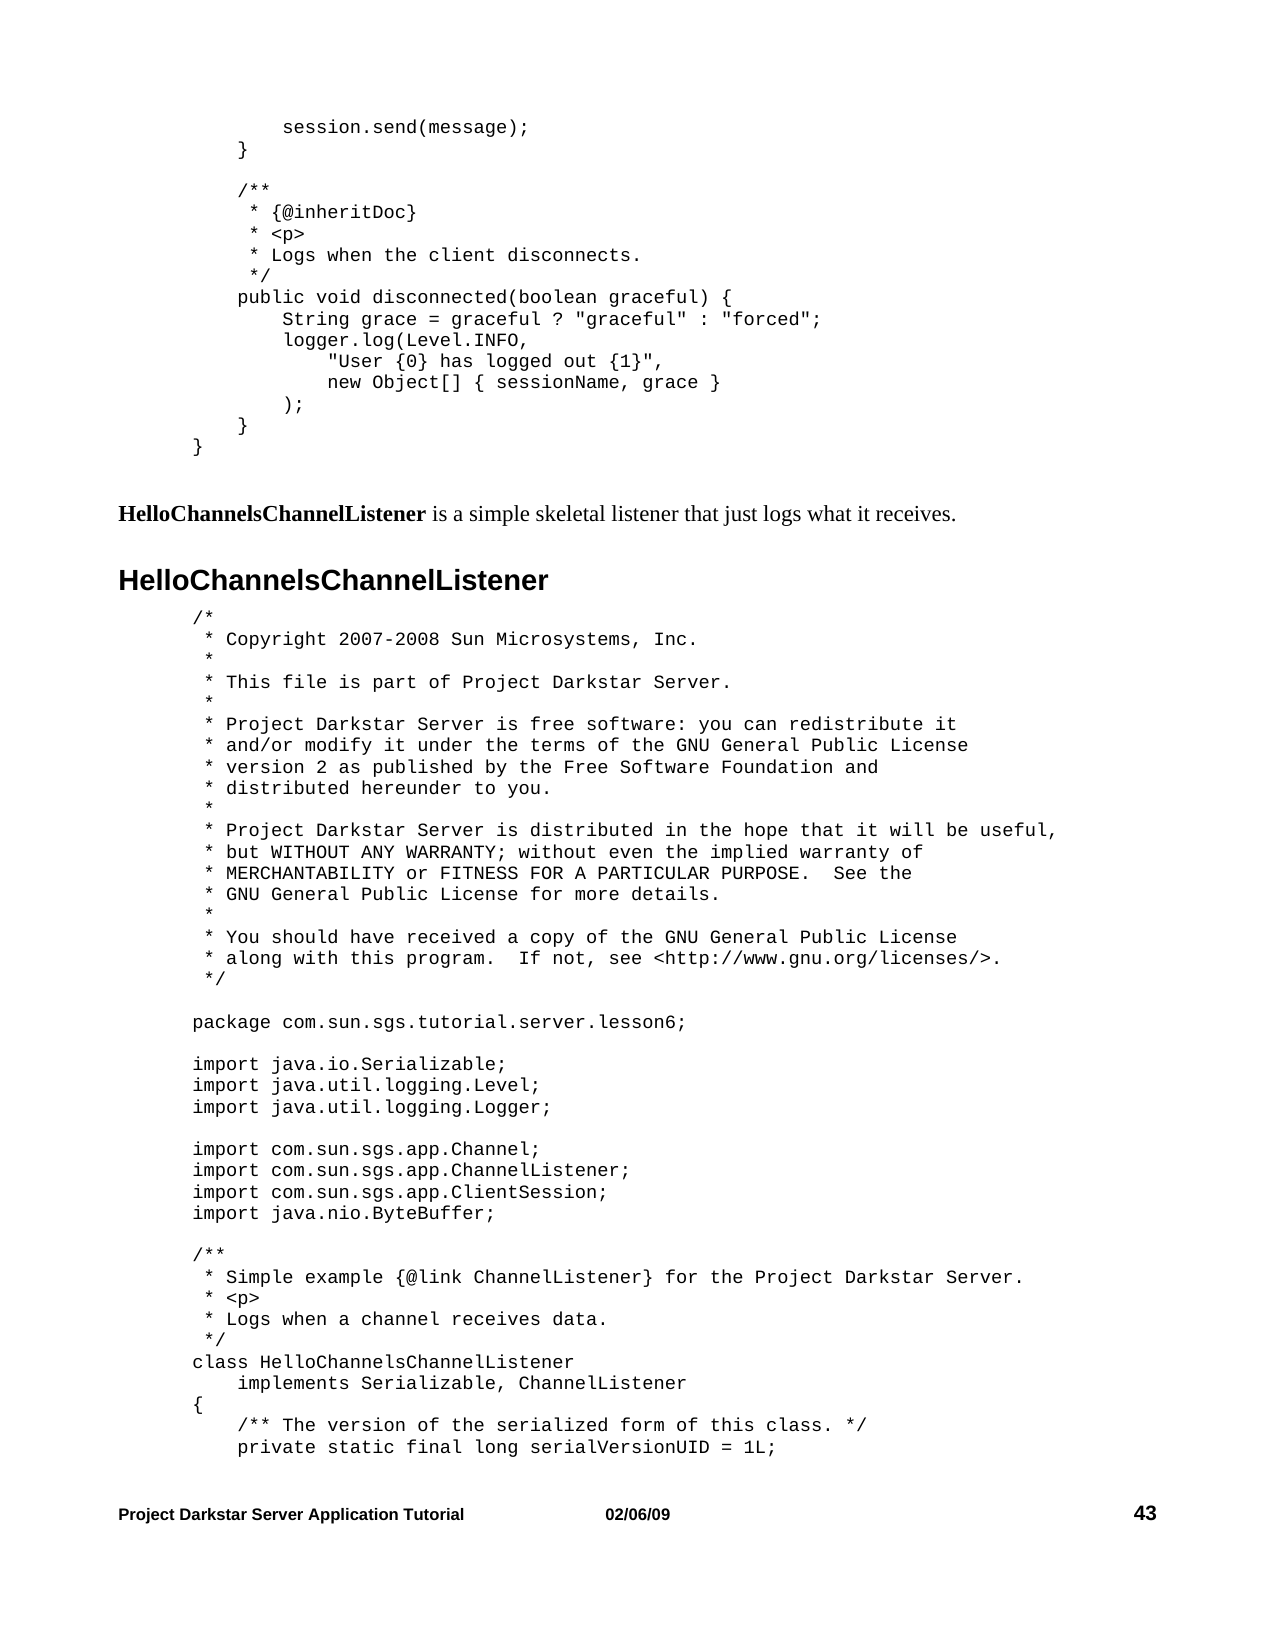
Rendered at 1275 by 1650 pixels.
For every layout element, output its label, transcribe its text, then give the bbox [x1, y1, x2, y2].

text * Logs when the client disconnects. [192, 246, 1098, 267]
text * [192, 651, 1098, 672]
text String grace = graceful ? "graceful" : "forced"; [192, 309, 1098, 331]
text ); [192, 394, 1098, 416]
text import com.sun.sgs.app.ClientSession; [192, 1182, 1098, 1204]
text import java.nio.ByteBuffer; [192, 1204, 1098, 1225]
text session.send(message); [192, 118, 1098, 139]
text * Logs when a channel receives data. [192, 1310, 1098, 1331]
text public void disconnected(boolean graceful) { [192, 288, 1098, 309]
text * Copyright 2007-2008 Sun Microsystems, Inc. [192, 630, 1098, 651]
text * {@inheritDoc} [192, 203, 1098, 224]
text /** [192, 1246, 1098, 1267]
text /** The version of the serialized form of this class. */ [192, 1416, 1098, 1437]
subtitle HelloChannelsChannelListener [118, 563, 1157, 596]
text import java.io.Serializable; [192, 1055, 1098, 1076]
text * Project Darkstar Server is distributed in the hope that it will be useful, [192, 821, 1098, 842]
text * MERCHANTABILITY or FITNESS FOR A PARTICULAR PURPOSE. See the [192, 864, 1098, 885]
text * but WITHOUT ANY WARRANTY; without even the implied warranty of [192, 842, 1098, 864]
text */ [192, 970, 1098, 991]
text * distributed hereunder to you. [192, 779, 1098, 800]
text import com.sun.sgs.app.Channel; [192, 1140, 1098, 1161]
text * <p> [192, 1289, 1098, 1310]
text * and/or modify it under the terms of the GNU General Public License [192, 736, 1098, 757]
text */ [192, 1331, 1098, 1352]
text "User {0} has logged out {1}", [192, 352, 1098, 373]
text import java.util.logging.Level; [192, 1076, 1098, 1097]
text * [192, 906, 1098, 927]
text } [192, 416, 1098, 437]
text /** [192, 182, 1098, 203]
text * Simple example {@link ChannelListener} for the Project Darkstar Server. [192, 1267, 1098, 1289]
text HelloChannelsChannelListener is a simple skeletal listener that just logs what it receives. [118, 501, 1157, 526]
text private static final long serialVersionUID = 1L; [192, 1437, 1098, 1459]
text * version 2 as published by the Free Software Foundation and [192, 757, 1098, 779]
text * [192, 694, 1098, 715]
text * GNU General Public License for more details. [192, 885, 1098, 906]
text * You should have received a copy of the GNU General Public License [192, 927, 1098, 949]
text import java.util.logging.Logger; [192, 1097, 1098, 1119]
text logger.log(Level.INFO, [192, 331, 1098, 352]
text */ [192, 267, 1098, 288]
text * Project Darkstar Server is free software: you can redistribute it [192, 715, 1098, 736]
text } [192, 437, 1098, 479]
text package com.sun.sgs.tutorial.server.lesson6; [192, 1012, 1098, 1034]
text * This file is part of Project Darkstar Server. [192, 672, 1098, 694]
text import com.sun.sgs.app.ChannelListener; [192, 1161, 1098, 1182]
text * along with this program. If not, see <http://www.gnu.org/licenses/>. [192, 949, 1098, 970]
text * <p> [192, 224, 1098, 246]
text implements Serializable, ChannelListener [192, 1374, 1098, 1395]
text new Object[] { sessionName, grace } [192, 373, 1098, 394]
text /* [192, 609, 1098, 630]
text } [192, 139, 1098, 161]
text class HelloChannelsChannelListener [192, 1352, 1098, 1374]
text { [192, 1395, 1098, 1416]
text * [192, 800, 1098, 821]
